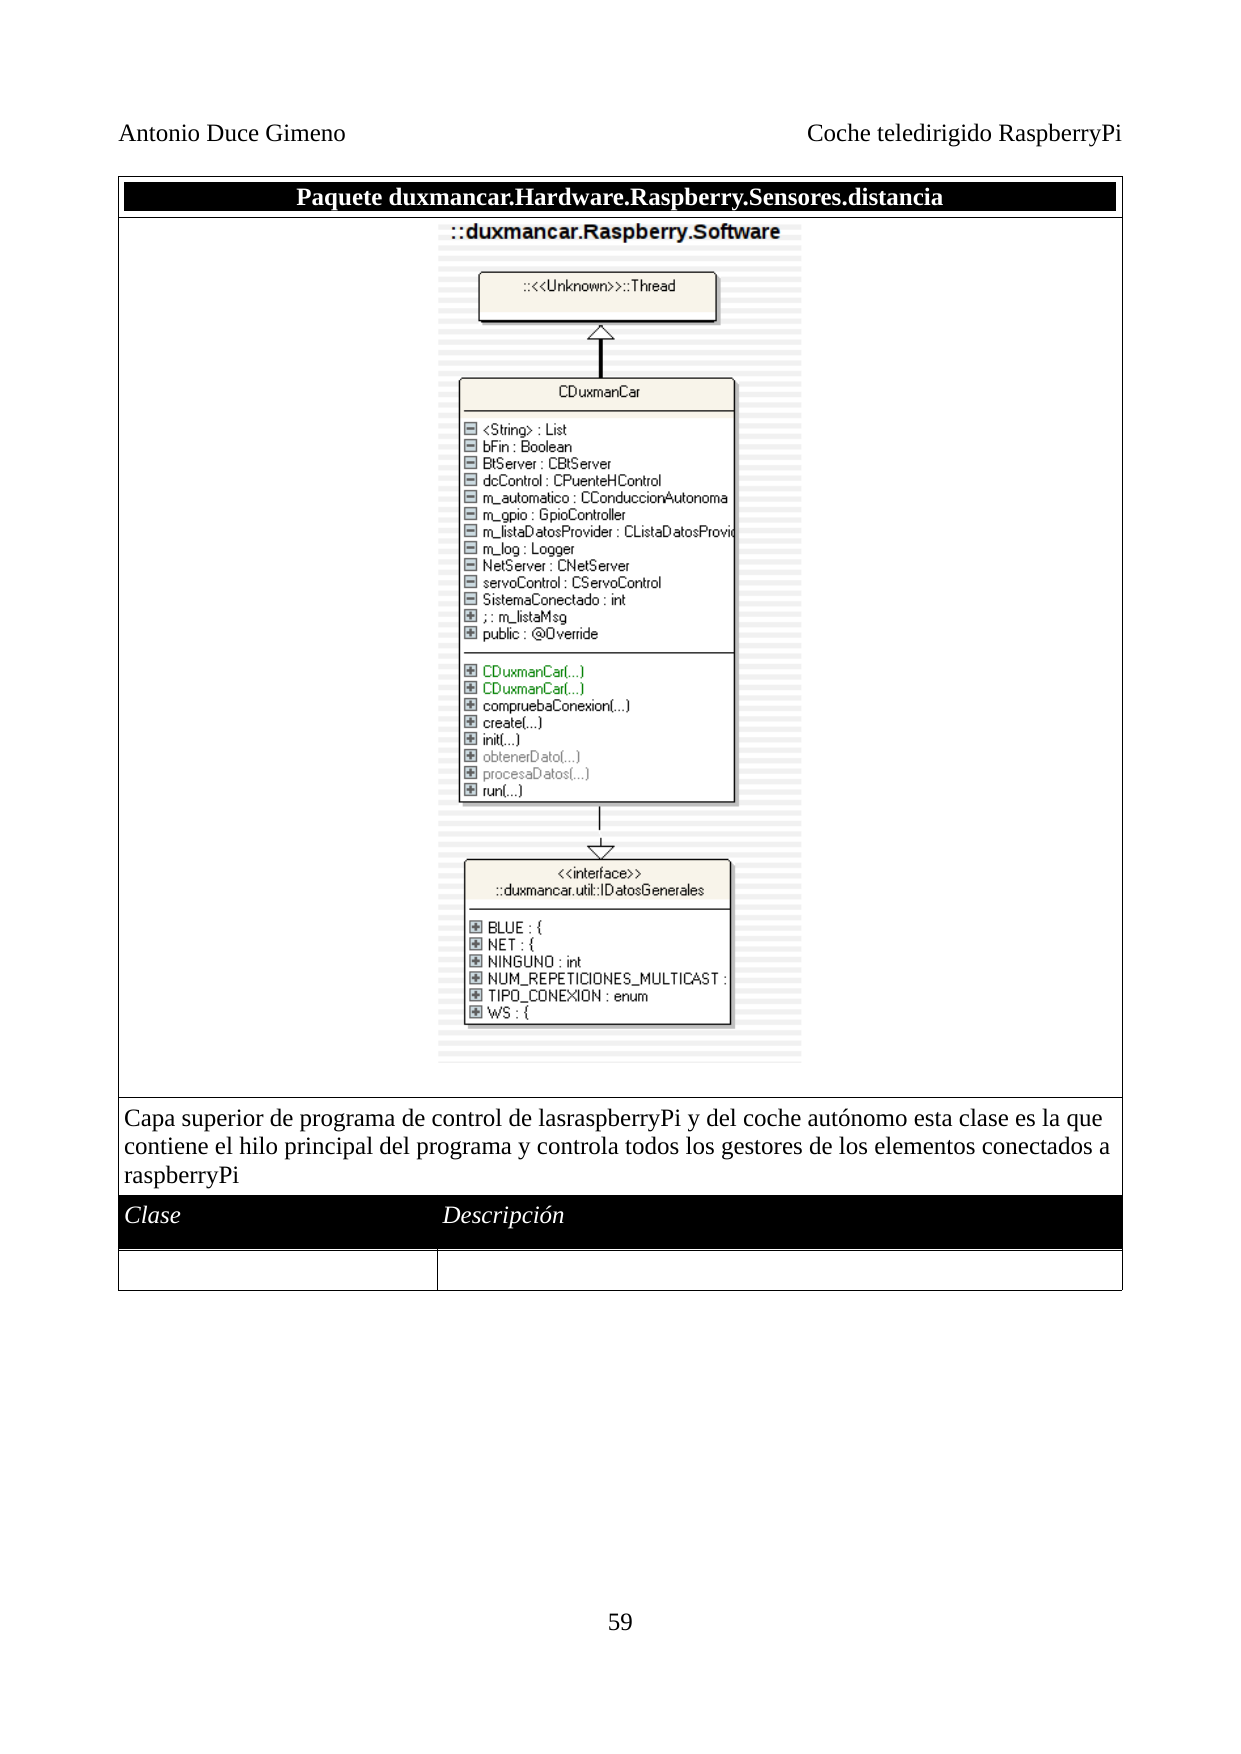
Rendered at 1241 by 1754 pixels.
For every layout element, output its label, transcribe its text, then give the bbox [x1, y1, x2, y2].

table_cell [802, 223, 1122, 1062]
table_cell Capa superior de programa de control de lasraspberryPi y del coche autónomo esta clase es la que contiene el hilo principal del programa y controla todos los gestores de los elementos conectados a raspberryPi [119, 1098, 1122, 1195]
table_cell Clase [119, 1196, 437, 1249]
table_cell [438, 1251, 1122, 1290]
picture [438, 222, 802, 1063]
table_cell Descripción [438, 1196, 1122, 1249]
table_cell [119, 218, 1122, 222]
table_cell [119, 223, 438, 1062]
table_cell [119, 1063, 1122, 1097]
table_header Paquete duxmancar.Hardware.Raspberry.Sensores.distancia [119, 177, 1122, 217]
table_cell [119, 1251, 437, 1290]
